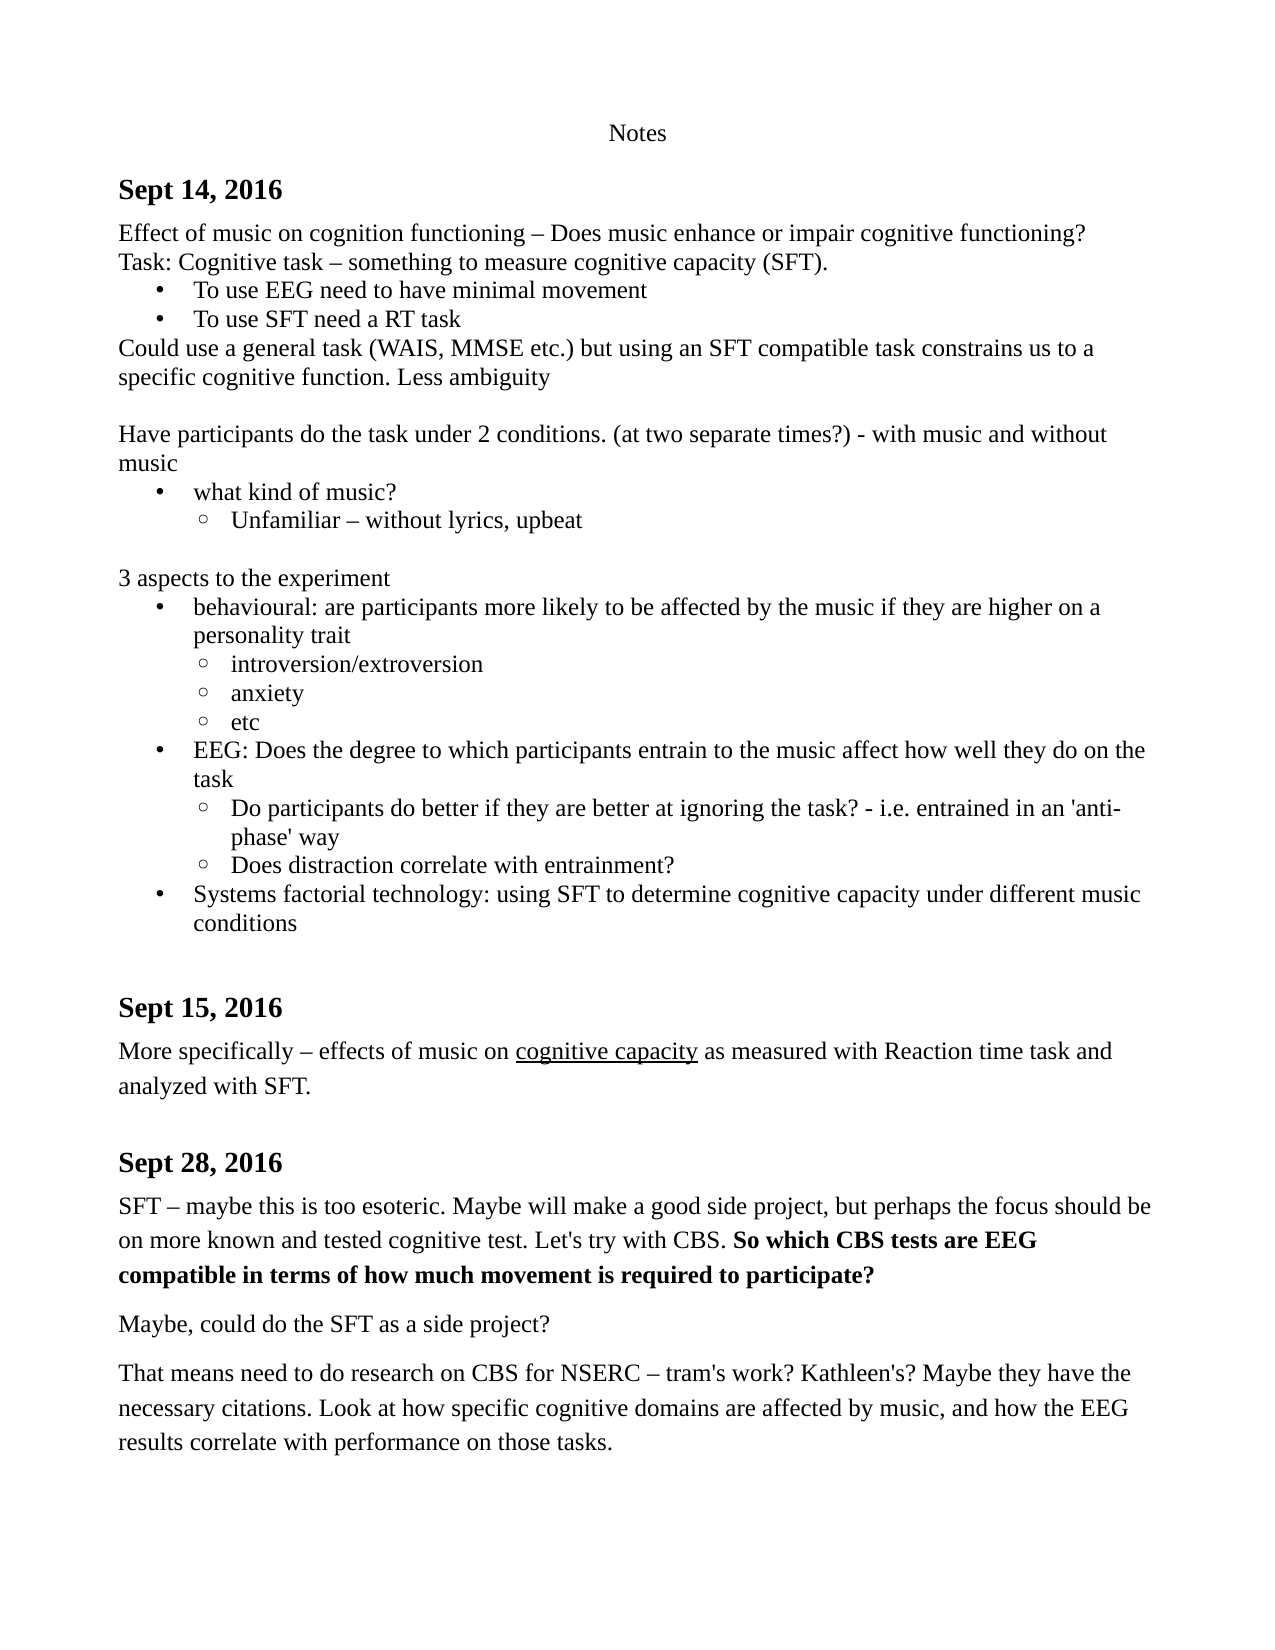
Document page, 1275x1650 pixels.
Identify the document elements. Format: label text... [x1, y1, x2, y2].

subtitle Sept 15, 2016 [118, 990, 1157, 1024]
text Have participants do the task under 2 conditions. (at two separate times?) - with music and without music [118, 419, 1157, 477]
text That means need to do research on CBS for NSERC – tram's work? Kathleen's? Maybe they have the necessary citations. Look at how specific cognitive domains are affected by music, and how the EEG results correlate with performance on those tasks. [118, 1358, 1157, 1456]
list Systems factorial technology: using SFT to determine cognitive capacity under different music conditions [156, 879, 1157, 965]
text Effect of music on cognition functioning – Does music enhance or impair cognitive functioning? [118, 218, 1157, 247]
text 3 aspects to the experiment [118, 563, 1157, 592]
list Do participants do better if they are better at ignoring the task? - i.e. entrained in an 'anti-phase' way [193, 793, 1157, 850]
list anxiety [193, 678, 1157, 707]
list Unfamiliar – without lyrics, upbeat [193, 505, 1157, 534]
list To use EEG need to have minimal movement [156, 275, 1157, 304]
text Task: Cognitive task – something to measure cognitive capacity (SFT). [118, 247, 1157, 275]
list etc [193, 707, 1157, 735]
text Maybe, could do the SFT as a side project? [118, 1309, 1157, 1338]
subtitle Sept 14, 2016 [118, 172, 1157, 205]
text Notes [118, 118, 1157, 147]
text More specifically – effects of music on cognitive capacity as measured with Reaction time task and analyzed with SFT. [118, 1036, 1157, 1100]
list what kind of music? [156, 477, 1157, 505]
subtitle Sept 28, 2016 [118, 1145, 1157, 1178]
text SFT – maybe this is too esoteric. Maybe will make a good side project, but perhaps the focus should be on more known and tested cognitive test. Let's try with CBS. So which CBS tests are EEG compatible in terms of how much movement is required to participate? [118, 1191, 1157, 1289]
list Does distraction correlate with entrainment? [193, 850, 1157, 879]
list To use SFT need a RT task [156, 304, 1157, 333]
text Could use a general task (WAIS, MMSE etc.) but using an SFT compatible task constrains us to a specific cognitive function. Less ambiguity [118, 333, 1157, 390]
list EEG: Does the degree to which participants entrain to the music affect how well they do on the task [156, 735, 1157, 793]
list introversion/extroversion [193, 649, 1157, 678]
list behavioural: are participants more likely to be affected by the music if they are higher on a personality trait [156, 592, 1157, 649]
